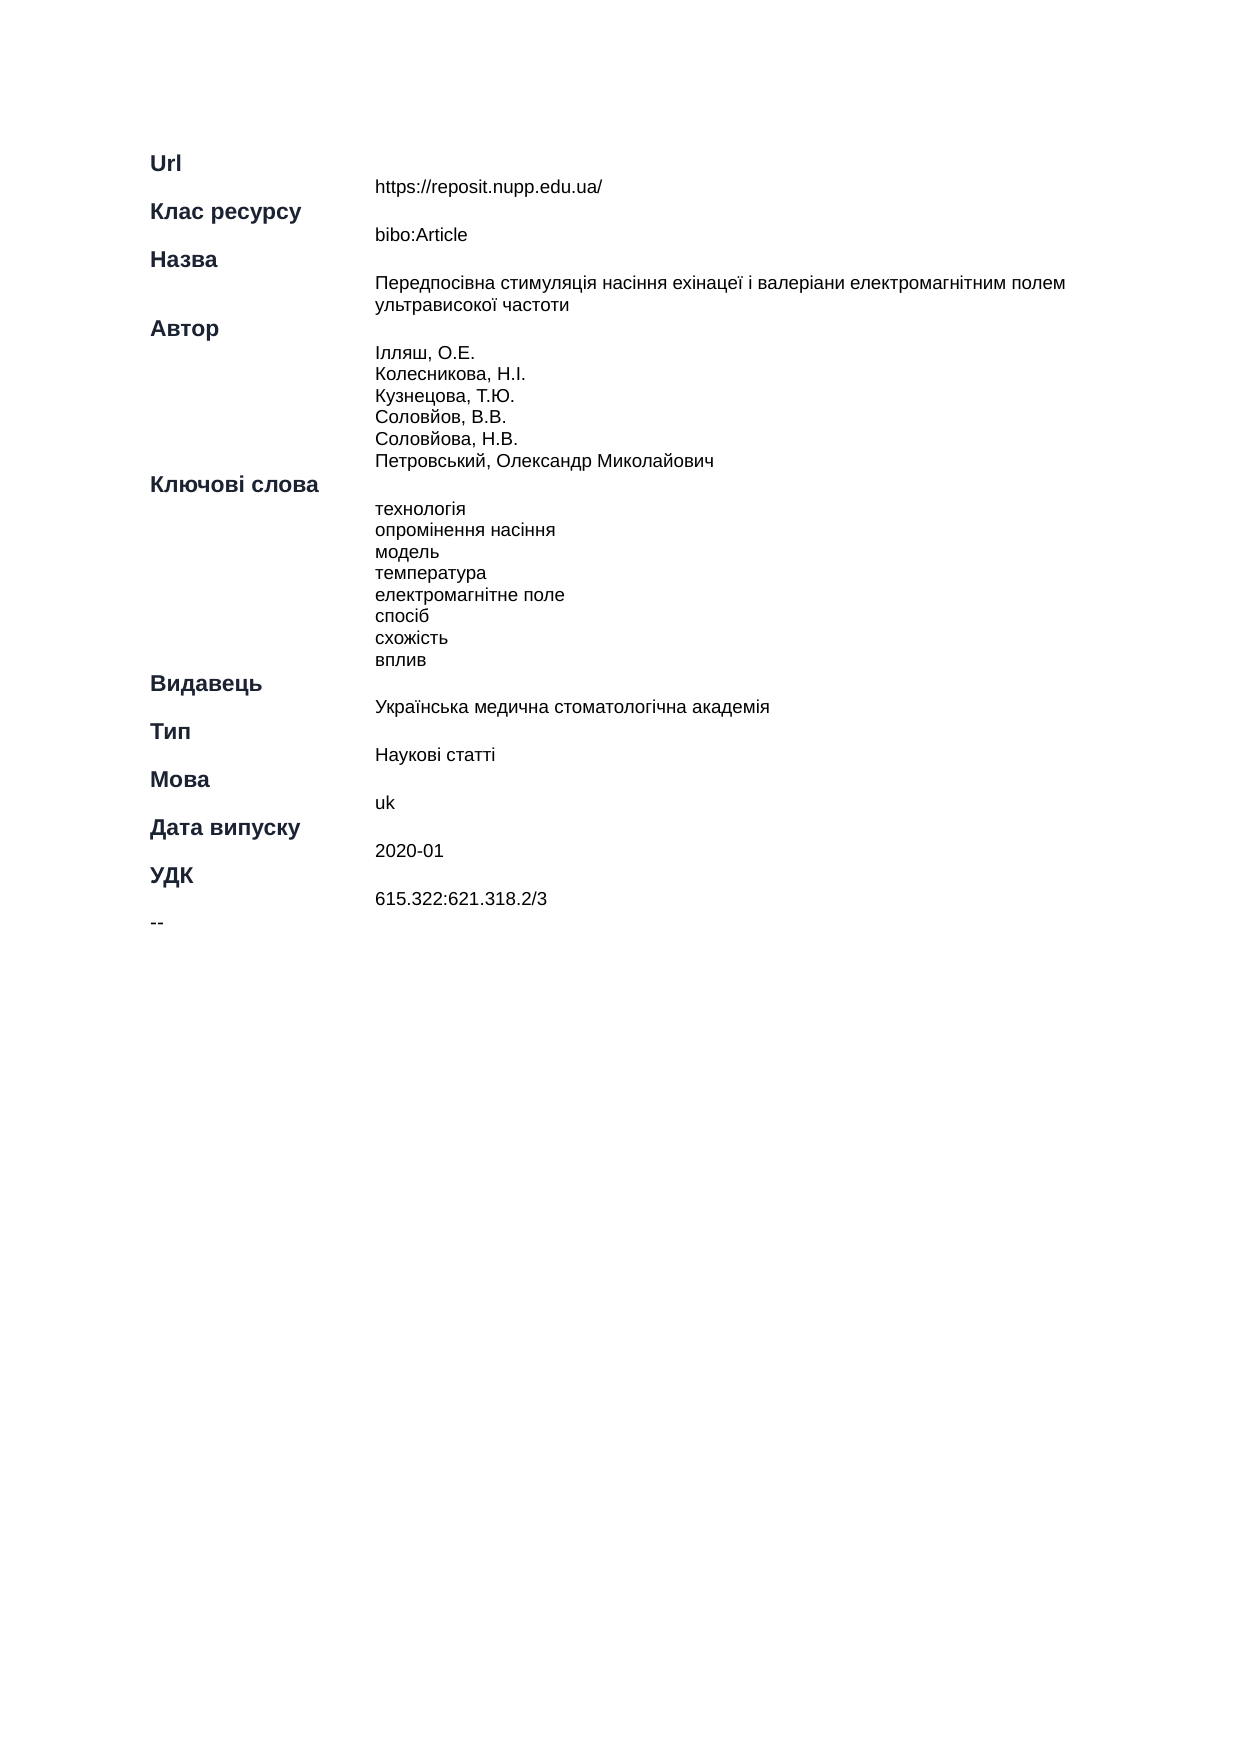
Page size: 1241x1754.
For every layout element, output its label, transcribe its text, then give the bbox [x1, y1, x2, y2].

text https://reposit.nupp.edu.ua/ [375, 176, 1090, 198]
text uk [375, 792, 1090, 814]
text Видавець [150, 670, 1090, 696]
text Петровський, Олександр Миколайович [375, 449, 1090, 471]
text -- [150, 909, 1090, 933]
text модель [375, 541, 1090, 562]
text УДК [150, 862, 1090, 888]
text температура [375, 562, 1090, 584]
text Дата випуску [150, 814, 1090, 840]
text Українська медична стоматологічна академія [375, 696, 1090, 718]
text 2020-01 [375, 840, 1090, 862]
text Соловйов, В.В. [375, 406, 1090, 428]
text Тип [150, 718, 1090, 744]
text Автор [150, 315, 1090, 342]
text схожість [375, 627, 1090, 648]
text Соловйова, Н.В. [375, 428, 1090, 449]
text електромагнітне поле [375, 584, 1090, 605]
text Клас ресурсу [150, 198, 1090, 224]
text спосіб [375, 605, 1090, 627]
text Мова [150, 766, 1090, 792]
text 615.322:621.318.2/3 [375, 888, 1090, 909]
text вплив [375, 648, 1090, 670]
text Url [150, 150, 1090, 176]
text технологія [375, 497, 1090, 519]
text Ілляш, О.Е. [375, 342, 1090, 363]
text Наукові статті [375, 744, 1090, 766]
text опромінення насіння [375, 519, 1090, 541]
text Передпосівна стимуляція насіння ехінацеї і валеріани електромагнітним полем ультрависокої частоти [375, 272, 1090, 315]
text Ключові слова [150, 471, 1090, 497]
text bibo:Article [375, 224, 1090, 246]
text Колесникова, Н.І. [375, 363, 1090, 385]
text Кузнецова, Т.Ю. [375, 385, 1090, 406]
text Назва [150, 246, 1090, 272]
